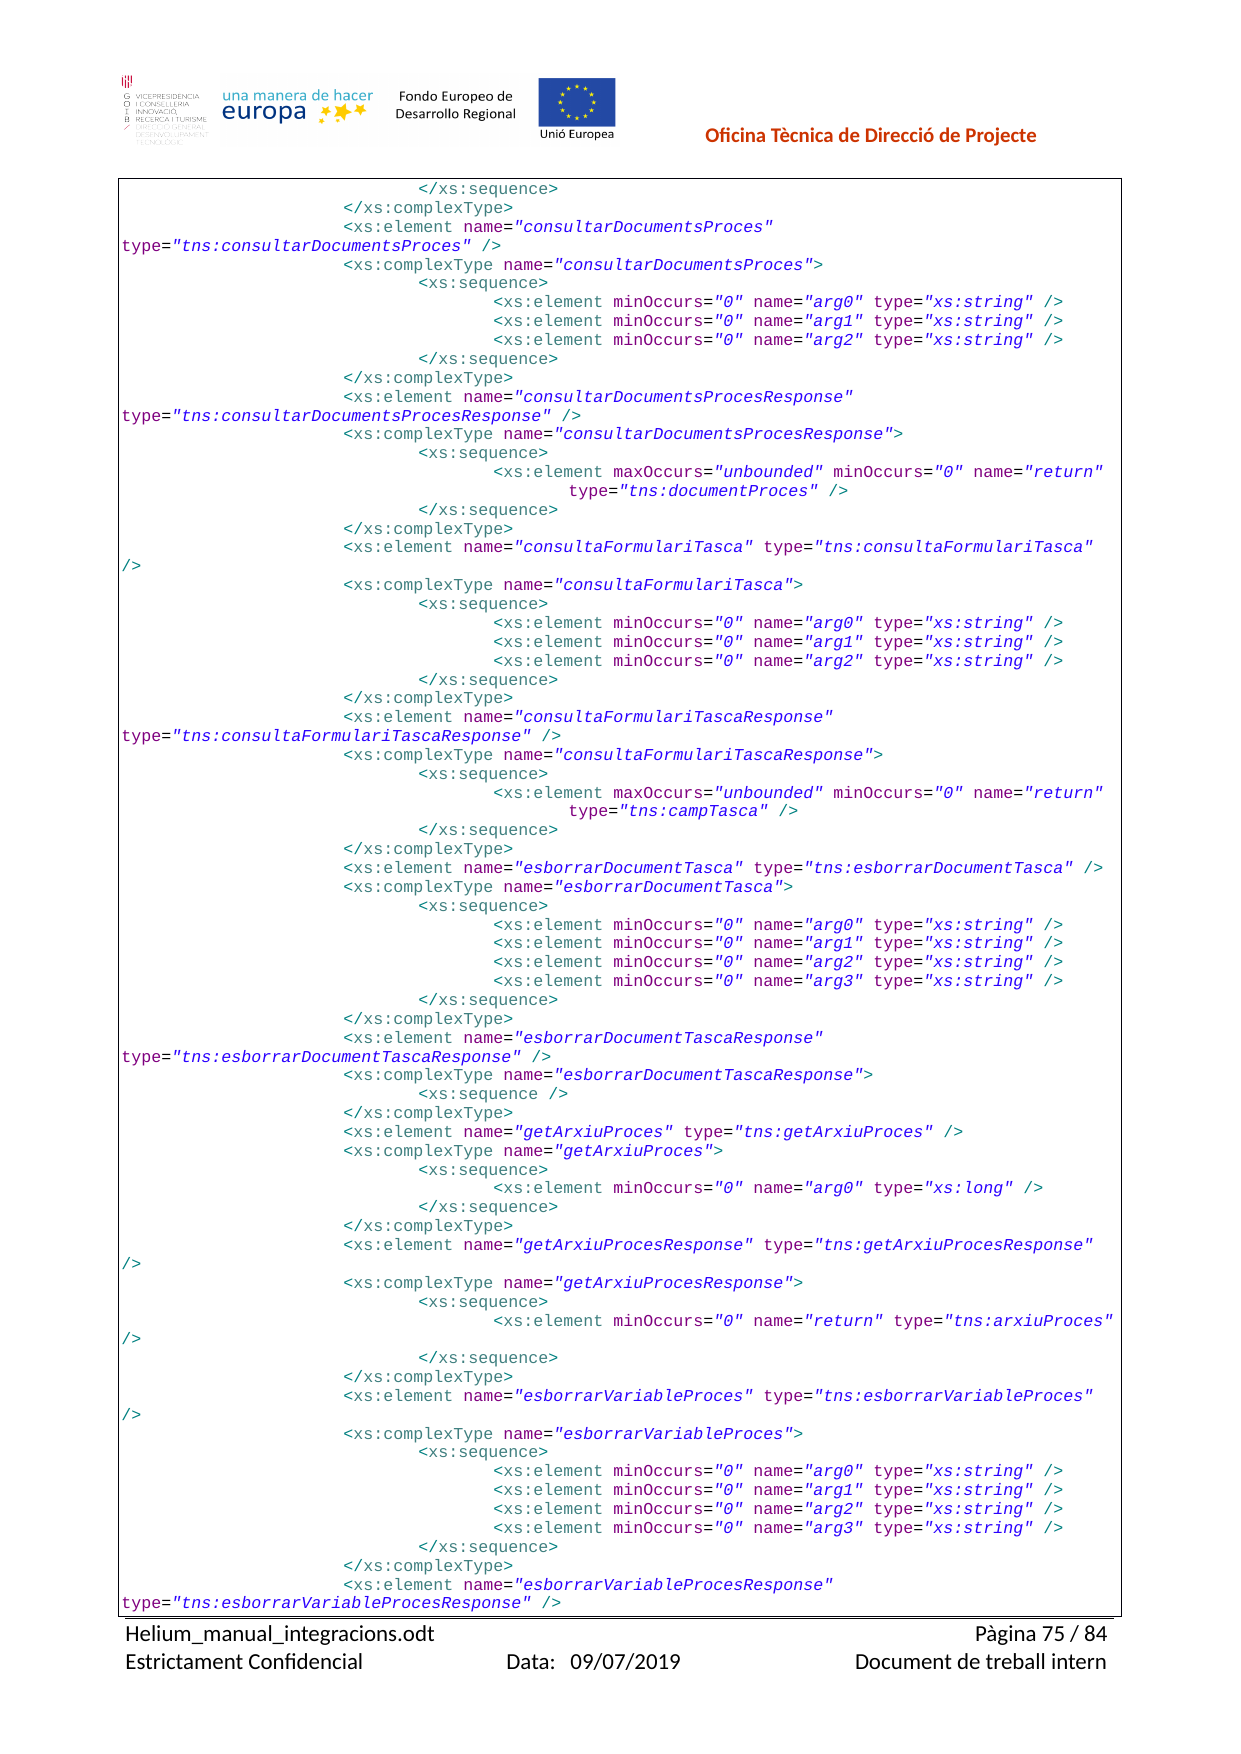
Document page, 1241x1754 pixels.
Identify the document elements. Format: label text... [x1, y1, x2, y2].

text <xs:complexType name="consultaFormulariTasca"> [119, 574, 1121, 592]
text <xs:element minOccurs="0" name="arg3" type="xs:string" /> [119, 969, 1121, 988]
text </xs:sequence> [119, 347, 1121, 366]
text <xs:element minOccurs="0" name="arg0" type="xs:string" /> [119, 1460, 1121, 1479]
text <xs:element name="esborrarVariableProcesResponse" type="tns:esborrarVariableProcesResponse" /> [119, 1573, 1121, 1616]
text </xs:sequence> [119, 1535, 1121, 1554]
text </xs:complexType> [119, 1366, 1121, 1384]
text <xs:element minOccurs="0" name="arg1" type="xs:string" /> [119, 1479, 1121, 1497]
text <xs:complexType name="esborrarDocumentTasca"> [119, 875, 1121, 894]
text <xs:sequence> [119, 442, 1121, 461]
text </xs:complexType> [119, 1102, 1121, 1120]
text <xs:sequence> [119, 1290, 1121, 1309]
picture [118, 73, 213, 147]
text <xs:complexType name="consultarDocumentsProcesResponse"> [119, 423, 1121, 442]
text </xs:complexType> [119, 687, 1121, 706]
text <xs:element minOccurs="0" name="arg2" type="xs:string" /> [119, 328, 1121, 347]
text <xs:sequence> [119, 762, 1121, 781]
text <xs:complexType name="consultarDocumentsProces"> [119, 253, 1121, 272]
text <xs:sequence> [119, 592, 1121, 611]
text <xs:sequence> [119, 1441, 1121, 1460]
text </xs:complexType> [119, 517, 1121, 536]
text <xs:sequence> [119, 1158, 1121, 1177]
text <xs:complexType name="esborrarVariableProces"> [119, 1422, 1121, 1441]
text <xs:element minOccurs="0" name="arg3" type="xs:string" /> [119, 1516, 1121, 1535]
text </xs:sequence> [119, 1347, 1121, 1366]
text <xs:complexType name="getArxiuProcesResponse"> [119, 1271, 1121, 1290]
text <xs:element minOccurs="0" name="arg0" type="xs:string" /> [119, 611, 1121, 630]
text <xs:complexType name="esborrarDocumentTascaResponse"> [119, 1064, 1121, 1083]
text <xs:element name="esborrarVariableProces" type="tns:esborrarVariableProces" /> [119, 1384, 1121, 1422]
text <xs:element minOccurs="0" name="arg0" type="xs:string" /> [119, 913, 1121, 932]
text <xs:element minOccurs="0" name="arg2" type="xs:string" /> [119, 951, 1121, 969]
text </xs:sequence> [119, 988, 1121, 1007]
text <xs:element name="consultaFormulariTasca" type="tns:consultaFormulariTasca" /> [119, 536, 1121, 574]
text <xs:element minOccurs="0" name="arg0" type="xs:long" /> [119, 1177, 1121, 1196]
text </xs:complexType> [119, 1554, 1121, 1573]
text <xs:element minOccurs="0" name="arg1" type="xs:string" /> [119, 310, 1121, 328]
text </xs:sequence> [119, 179, 1121, 197]
text <xs:element minOccurs="0" name="arg2" type="xs:string" /> [119, 1497, 1121, 1516]
text <xs:element name="getArxiuProcesResponse" type="tns:getArxiuProcesResponse" /> [119, 1233, 1121, 1271]
text <xs:element minOccurs="0" name="return" type="tns:arxiuProces" /> [119, 1309, 1121, 1347]
text <xs:element minOccurs="0" name="arg1" type="xs:string" /> [119, 932, 1121, 951]
text </xs:sequence> [119, 668, 1121, 687]
picture [219, 73, 621, 147]
text <xs:sequence> [119, 272, 1121, 291]
text <xs:element name="consultarDocumentsProces" type="tns:consultarDocumentsProces" /> [119, 215, 1121, 253]
text <xs:element minOccurs="0" name="arg1" type="xs:string" /> [119, 630, 1121, 649]
text <xs:element maxOccurs="unbounded" minOccurs="0" name="return" [119, 781, 1121, 800]
text type="tns:campTasca" /> [119, 800, 1121, 819]
text <xs:element name="getArxiuProces" type="tns:getArxiuProces" /> [119, 1120, 1121, 1139]
text </xs:complexType> [119, 366, 1121, 385]
text <xs:complexType name="consultaFormulariTascaResponse"> [119, 743, 1121, 762]
text </xs:sequence> [119, 1196, 1121, 1215]
text <xs:complexType name="getArxiuProces"> [119, 1139, 1121, 1158]
text type="tns:documentProces" /> [119, 479, 1121, 498]
text <xs:element minOccurs="0" name="arg2" type="xs:string" /> [119, 649, 1121, 668]
text <xs:element name="consultaFormulariTascaResponse" type="tns:consultaFormulariTascaResponse" /> [119, 706, 1121, 743]
text </xs:complexType> [119, 197, 1121, 215]
text <xs:sequence> [119, 894, 1121, 913]
text <xs:sequence /> [119, 1083, 1121, 1102]
text <xs:element maxOccurs="unbounded" minOccurs="0" name="return" [119, 461, 1121, 479]
text <xs:element minOccurs="0" name="arg0" type="xs:string" /> [119, 291, 1121, 310]
text <xs:element name="esborrarDocumentTascaResponse" type="tns:esborrarDocumentTascaResponse" /> [119, 1026, 1121, 1064]
text </xs:complexType> [119, 1215, 1121, 1233]
text <xs:element name="consultarDocumentsProcesResponse" type="tns:consultarDocumentsProcesResponse" /> [119, 385, 1121, 423]
text </xs:complexType> [119, 1007, 1121, 1026]
text </xs:sequence> [119, 498, 1121, 517]
text </xs:complexType> [119, 838, 1121, 856]
text <xs:element name="esborrarDocumentTasca" type="tns:esborrarDocumentTasca" /> [119, 856, 1121, 875]
text </xs:sequence> [119, 819, 1121, 838]
